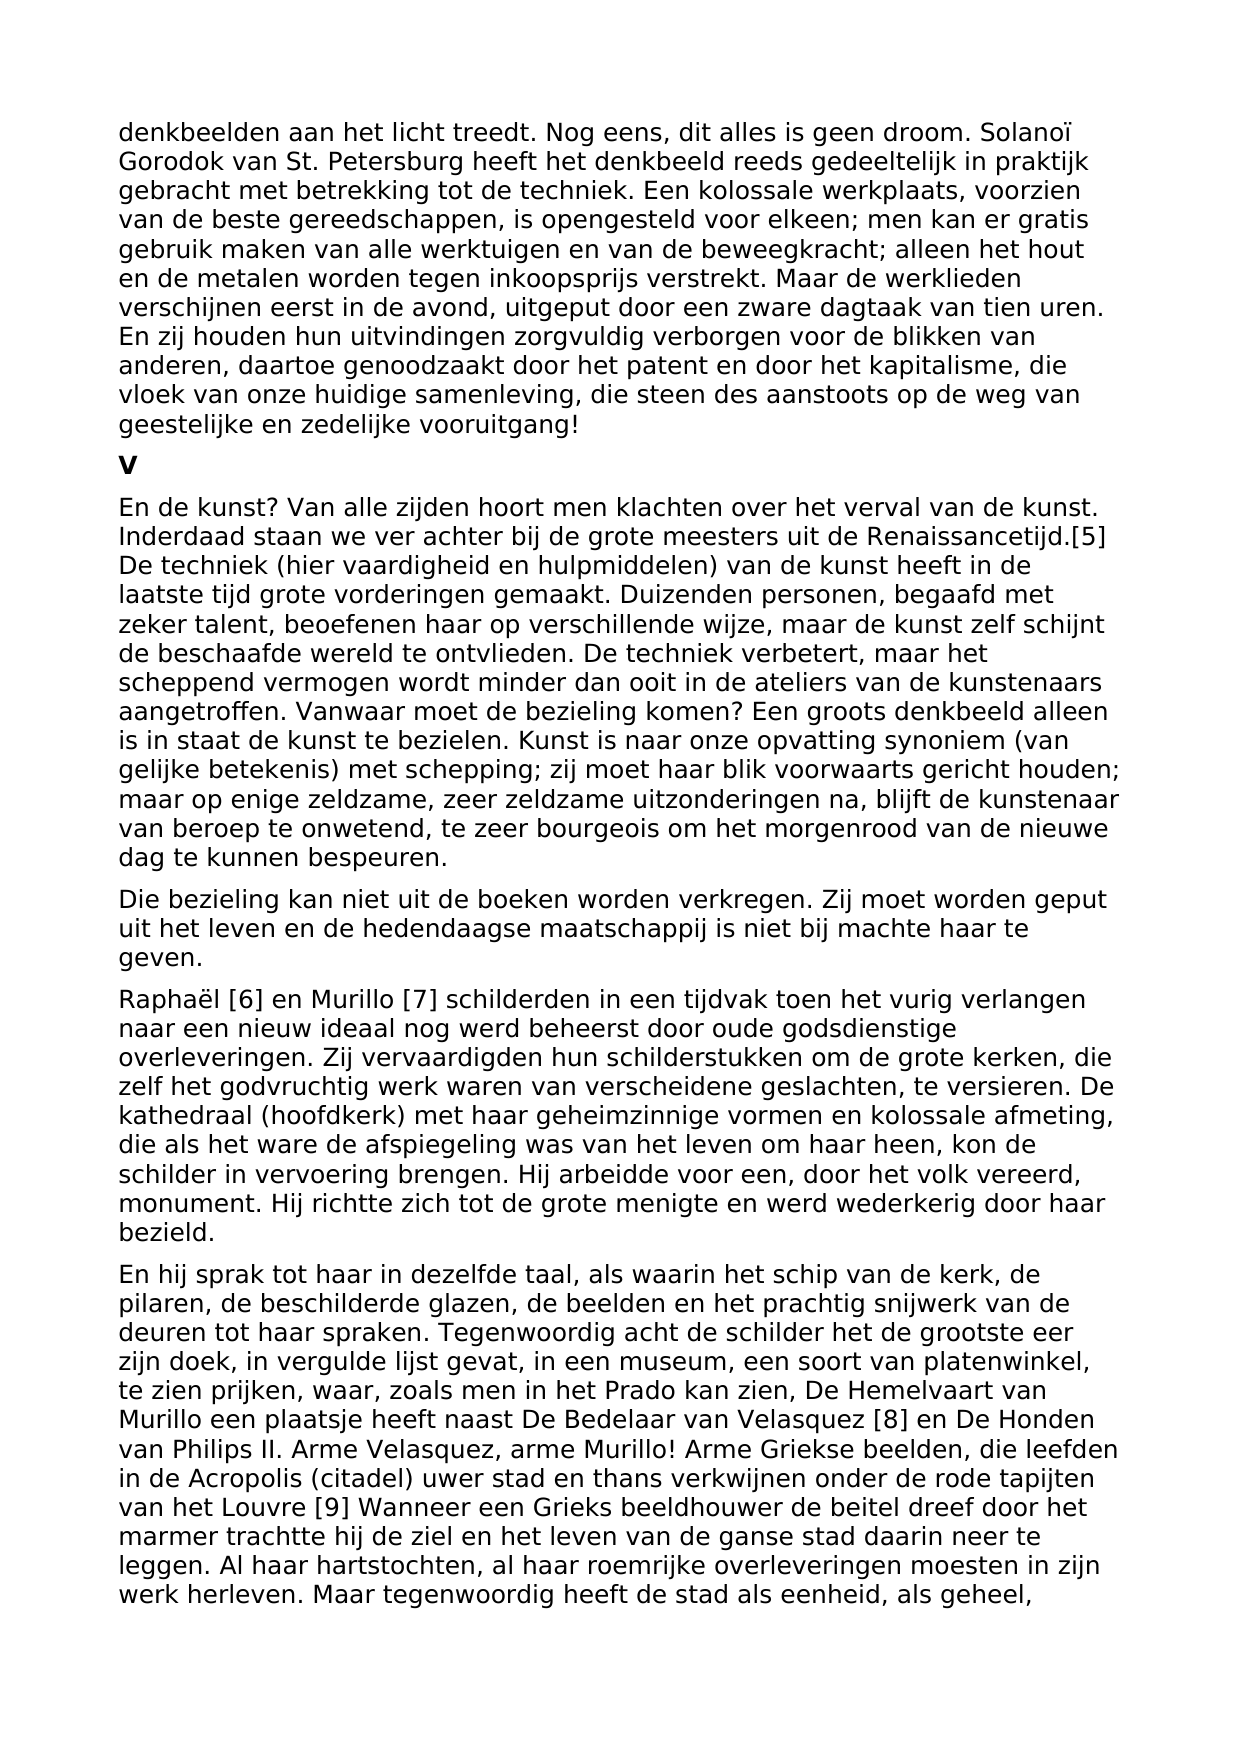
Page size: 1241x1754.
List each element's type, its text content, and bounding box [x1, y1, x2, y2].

text En de kunst? Van alle zijden hoort men klachten over het verval van de kunst. Inderdaad staan we ver achter bij de grote meesters uit de Renaissancetijd.[5] De techniek (hier vaardigheid en hulpmiddelen) van de kunst heeft in de laatste tijd grote vorderingen gemaakt. Duizenden personen, begaafd met zeker talent, beoefenen haar op verschillende wijze, maar de kunst zelf schijnt de beschaafde wereld te ontvlieden. De techniek verbetert, maar het scheppend vermogen wordt minder dan ooit in de ateliers van de kunstenaars aangetroffen. Vanwaar moet de bezieling komen? Een groots denkbeeld alleen is in staat de kunst te bezielen. Kunst is naar onze opvatting synoniem (van gelijke betekenis) met schepping; zij moet haar blik voorwaarts gericht houden; maar op enige zeldzame, zeer zeldzame uitzonderingen na, blijft de kunstenaar van beroep te onwetend, te zeer bourgeois om het morgenrood van de nieuwe dag te kunnen bespeuren. [118, 493, 1122, 872]
text denkbeelden aan het licht treedt. Nog eens, dit alles is geen droom. Solanoï Gorodok van St. Petersburg heeft het denkbeeld reeds gedeeltelijk in praktijk gebracht met betrekking tot de techniek. Een kolossale werkplaats, voorzien van de beste gereedschappen, is opengesteld voor elkeen; men kan er gratis gebruik maken van alle werktuigen en van de beweegkracht; alleen het hout en de metalen worden tegen inkoopsprijs verstrekt. Maar de werklieden verschijnen eerst in de avond, uitgeput door een zware dagtaak van tien uren. En zij houden hun uitvindingen zorgvuldig verborgen voor de blikken van anderen, daartoe genoodzaakt door het patent en door het kapitalisme, die vloek van onze huidige samenleving, die steen des aanstoots op de weg van geestelijke en zedelijke vooruitgang! [118, 118, 1122, 439]
text Die bezieling kan niet uit de boeken worden verkregen. Zij moet worden geput uit het leven en de hedendaagse maatschappij is niet bij machte haar te geven. [118, 885, 1122, 972]
text En hij sprak tot haar in dezelfde taal, als waarin het schip van de kerk, de pilaren, de beschilderde glazen, de beelden en het prachtig snijwerk van de deuren tot haar spraken. Tegenwoordig acht de schilder het de grootste eer zijn doek, in vergulde lijst gevat, in een museum, een soort van platenwinkel, te zien prijken, waar, zoals men in het Prado kan zien, De Hemelvaart van Murillo een plaatsje heeft naast De Bedelaar van Velasquez [8] en De Honden van Philips II. Arme Velasquez, arme Murillo! Arme Griekse beelden, die leefden in de Acropolis (citadel) uwer stad en thans verkwijnen onder de rode tapijten van het Louvre [9] Wanneer een Grieks beeldhouwer de beitel dreef door het marmer trachtte hij de ziel en het leven van de ganse stad daarin neer te leggen. Al haar hartstochten, al haar roemrijke overleveringen moesten in zijn werk herleven. Maar tegenwoordig heeft de stad als eenheid, als geheel, [118, 1260, 1122, 1610]
text V [118, 451, 1122, 481]
text Raphaël [6] en Murillo [7] schilderden in een tijdvak toen het vurig verlangen naar een nieuw ideaal nog werd beheerst door oude godsdienstige overleveringen. Zij vervaardigden hun schilderstukken om de grote kerken, die zelf het godvruchtig werk waren van verscheidene geslachten, te versieren. De kathedraal (hoofdkerk) met haar geheimzinnige vormen en kolossale afmeting, die als het ware de afspiegeling was van het leven om haar heen, kon de schilder in vervoering brengen. Hij arbeidde voor een, door het volk vereerd, monument. Hij richtte zich tot de grote menigte en werd wederkerig door haar bezield. [118, 985, 1122, 1247]
